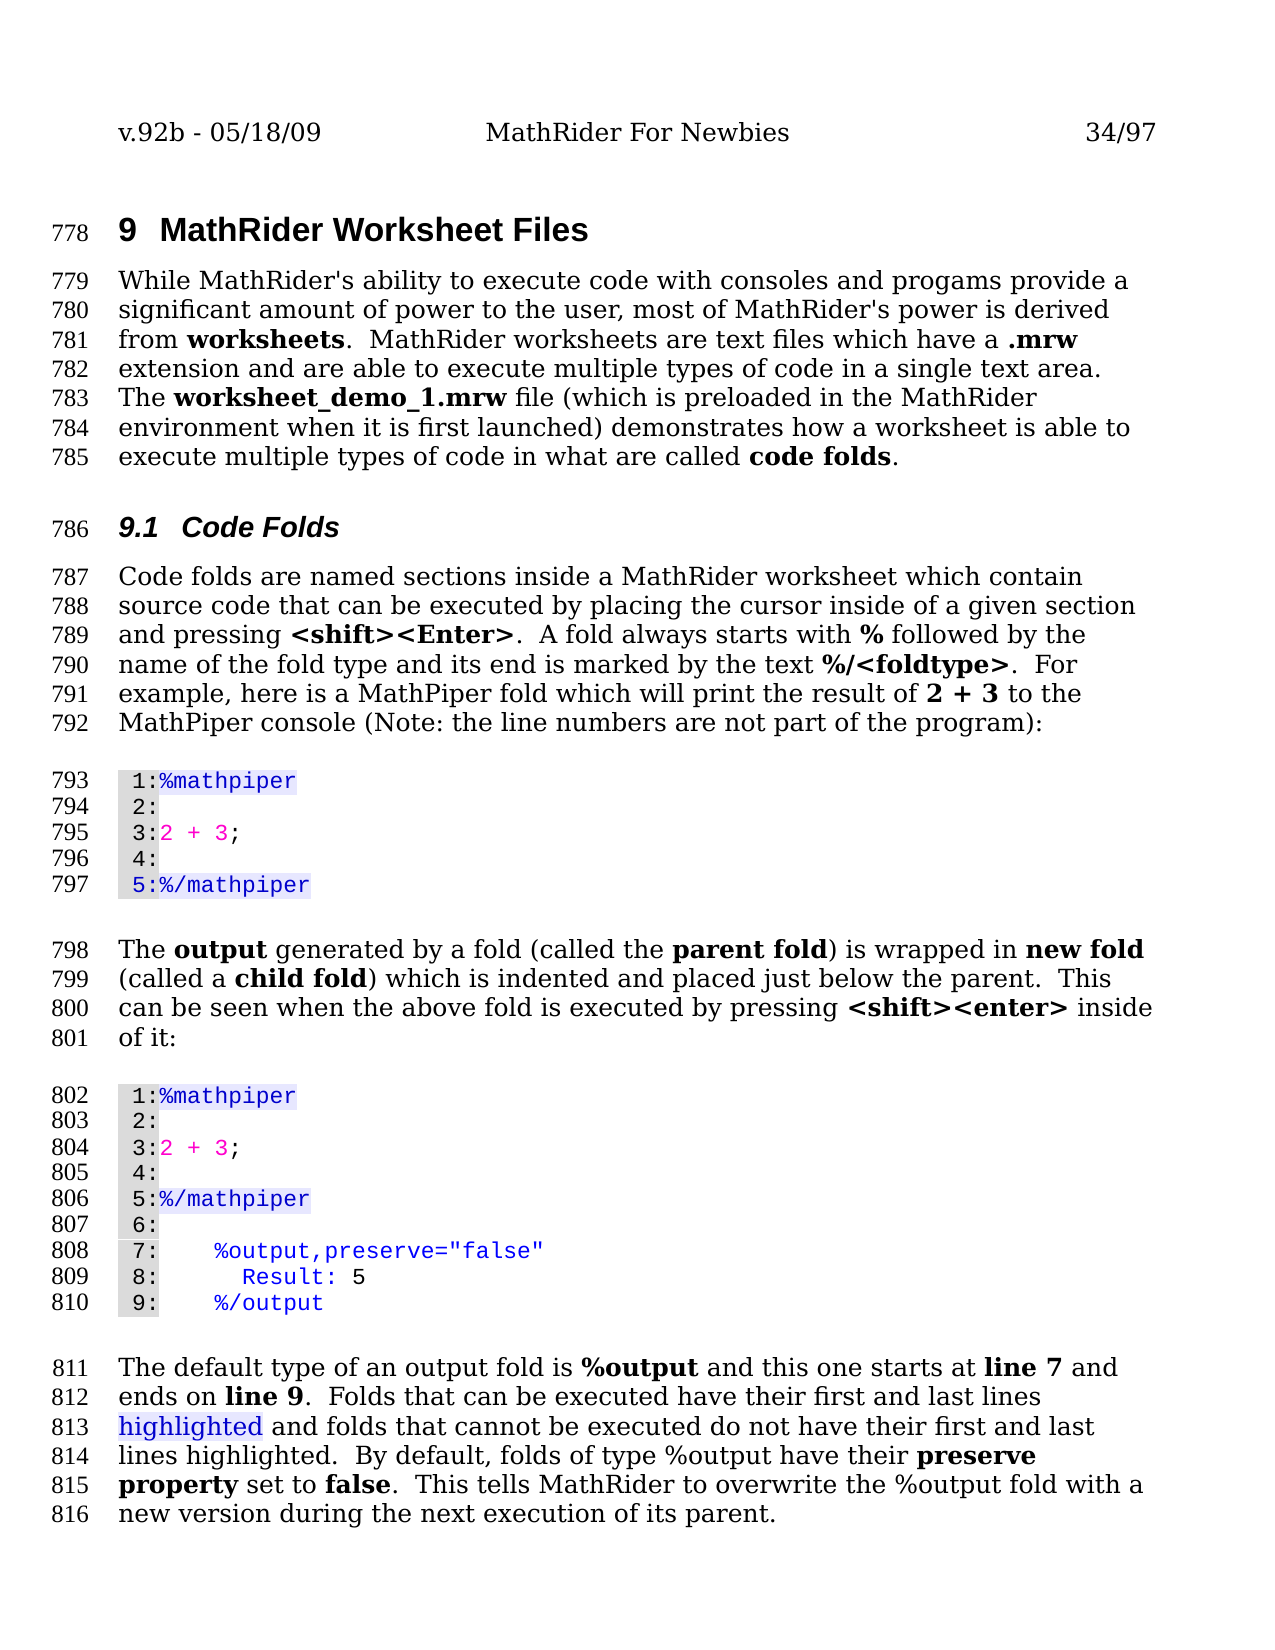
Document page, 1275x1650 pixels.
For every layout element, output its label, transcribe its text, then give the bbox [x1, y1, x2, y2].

text 2: [118, 795, 1157, 821]
text 5:%/mathpiper [118, 1188, 1157, 1214]
text 3:2 + 3; [118, 1136, 1157, 1162]
text 3:2 + 3; [118, 821, 1157, 847]
subtitle MathRider Worksheet Files [118, 210, 1157, 248]
text 5:%/mathpiper [118, 873, 1157, 899]
text 4: [118, 1162, 1157, 1188]
text 8: Result: 5 [118, 1266, 1157, 1291]
text 7: %output,preserve="false" [118, 1239, 1157, 1266]
text 4: [118, 847, 1157, 873]
text 2: [118, 1110, 1157, 1136]
text 1:%mathpiper [118, 1084, 1157, 1110]
text 6: [118, 1214, 1157, 1239]
text 1:%mathpiper [118, 769, 1157, 795]
text While MathRider's ability to execute code with consoles and progams provide a significant amount of power to the user, most of MathRider's power is derived from worksheets. MathRider worksheets are text files which have a .mrw extension and are able to execute multiple types of code in a single text area. The worksheet_demo_1.mrw file (which is preloaded in the MathRider environment when it is first launched) demonstrates how a worksheet is able to execute multiple types of code in what are called code folds. [118, 266, 1157, 471]
subtitle Code Folds [118, 510, 1157, 544]
text The default type of an output fold is %output and this one starts at line 7 and ends on line 9. Folds that can be executed have their first and last lines highlighted and folds that cannot be executed do not have their first and last lines highlighted. By default, folds of type %output have their preserve property set to false. This tells MathRider to overwrite the %output fold with a new version during the next execution of its parent. [118, 1353, 1157, 1529]
text Code folds are named sections inside a MathRider worksheet which contain source code that can be executed by placing the cursor inside of a given section and pressing <shift><Enter>. A fold always starts with % followed by the name of the fold type and its end is marked by the text %/<foldtype>. For example, here is a MathPiper fold which will print the result of 2 + 3 to the MathPiper console (Note: the line numbers are not part of the program): [118, 562, 1157, 737]
text 9: %/output [118, 1291, 1157, 1317]
text The output generated by a fold (called the parent fold) is wrapped in new fold (called a child fold) which is indented and placed just below the parent. This can be seen when the above fold is executed by pressing <shift><enter> inside of it: [118, 935, 1157, 1052]
